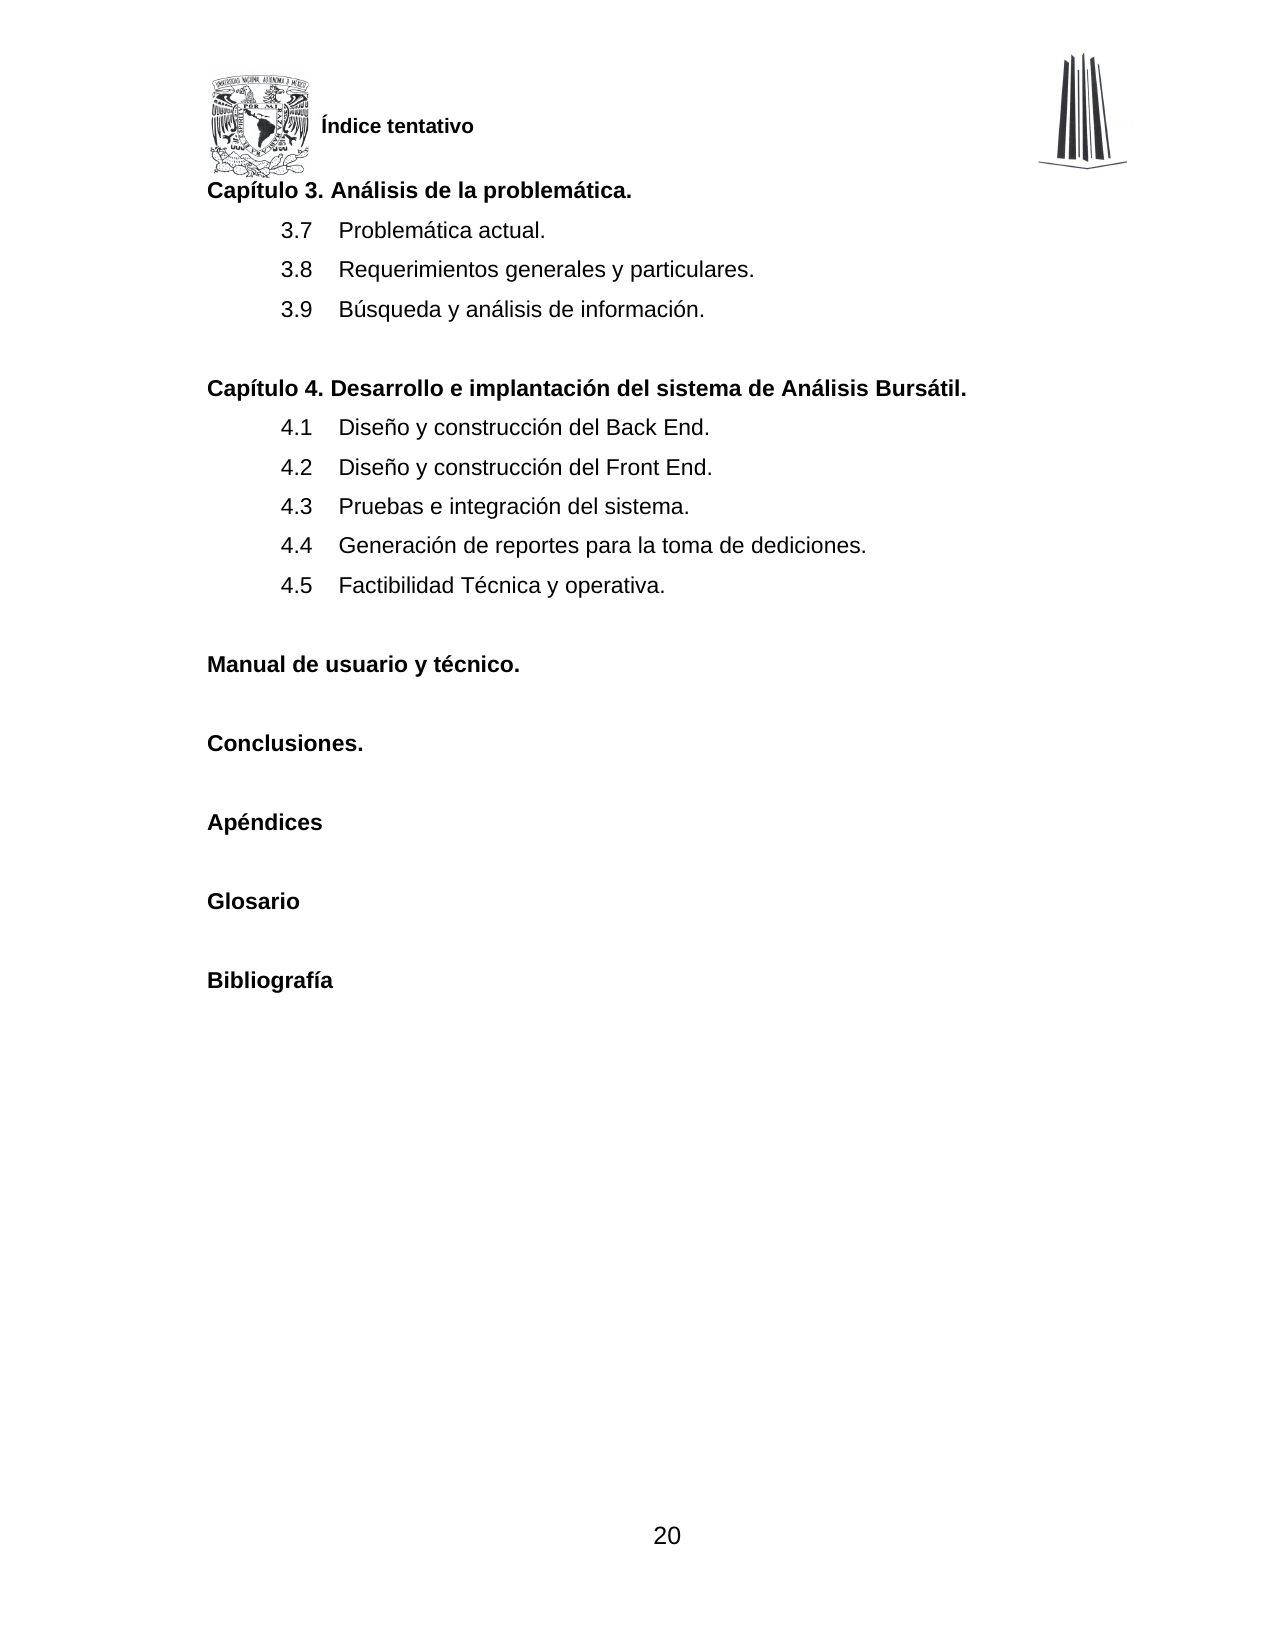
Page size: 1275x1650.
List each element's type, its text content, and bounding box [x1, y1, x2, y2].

text Capítulo 4. Desarrollo e implantación del sistema de Análisis Bursátil. [207, 374, 1127, 401]
text Apéndices [207, 809, 1127, 835]
list Búsqueda y análisis de información. [281, 296, 1127, 322]
picture [1032, 47, 1134, 175]
list Problemática actual. [281, 217, 1127, 243]
text Manual de usuario y técnico. [207, 651, 1127, 677]
list Factibilidad Técnica y operativa. [281, 572, 1127, 598]
text Conclusiones. [207, 730, 1127, 756]
list Pruebas e integración del sistema. [281, 493, 1127, 519]
list Diseño y construcción del Back End. [281, 414, 1127, 440]
list Requerimientos generales y particulares. [281, 256, 1127, 282]
list Diseño y construcción del Front End. [281, 453, 1127, 480]
text Bibliografía [207, 967, 1127, 993]
text Glosario [207, 888, 1127, 914]
text Capítulo 3. Análisis de la problemática. [207, 177, 1127, 203]
list Generación de reportes para la toma de dediciones. [281, 532, 1127, 559]
